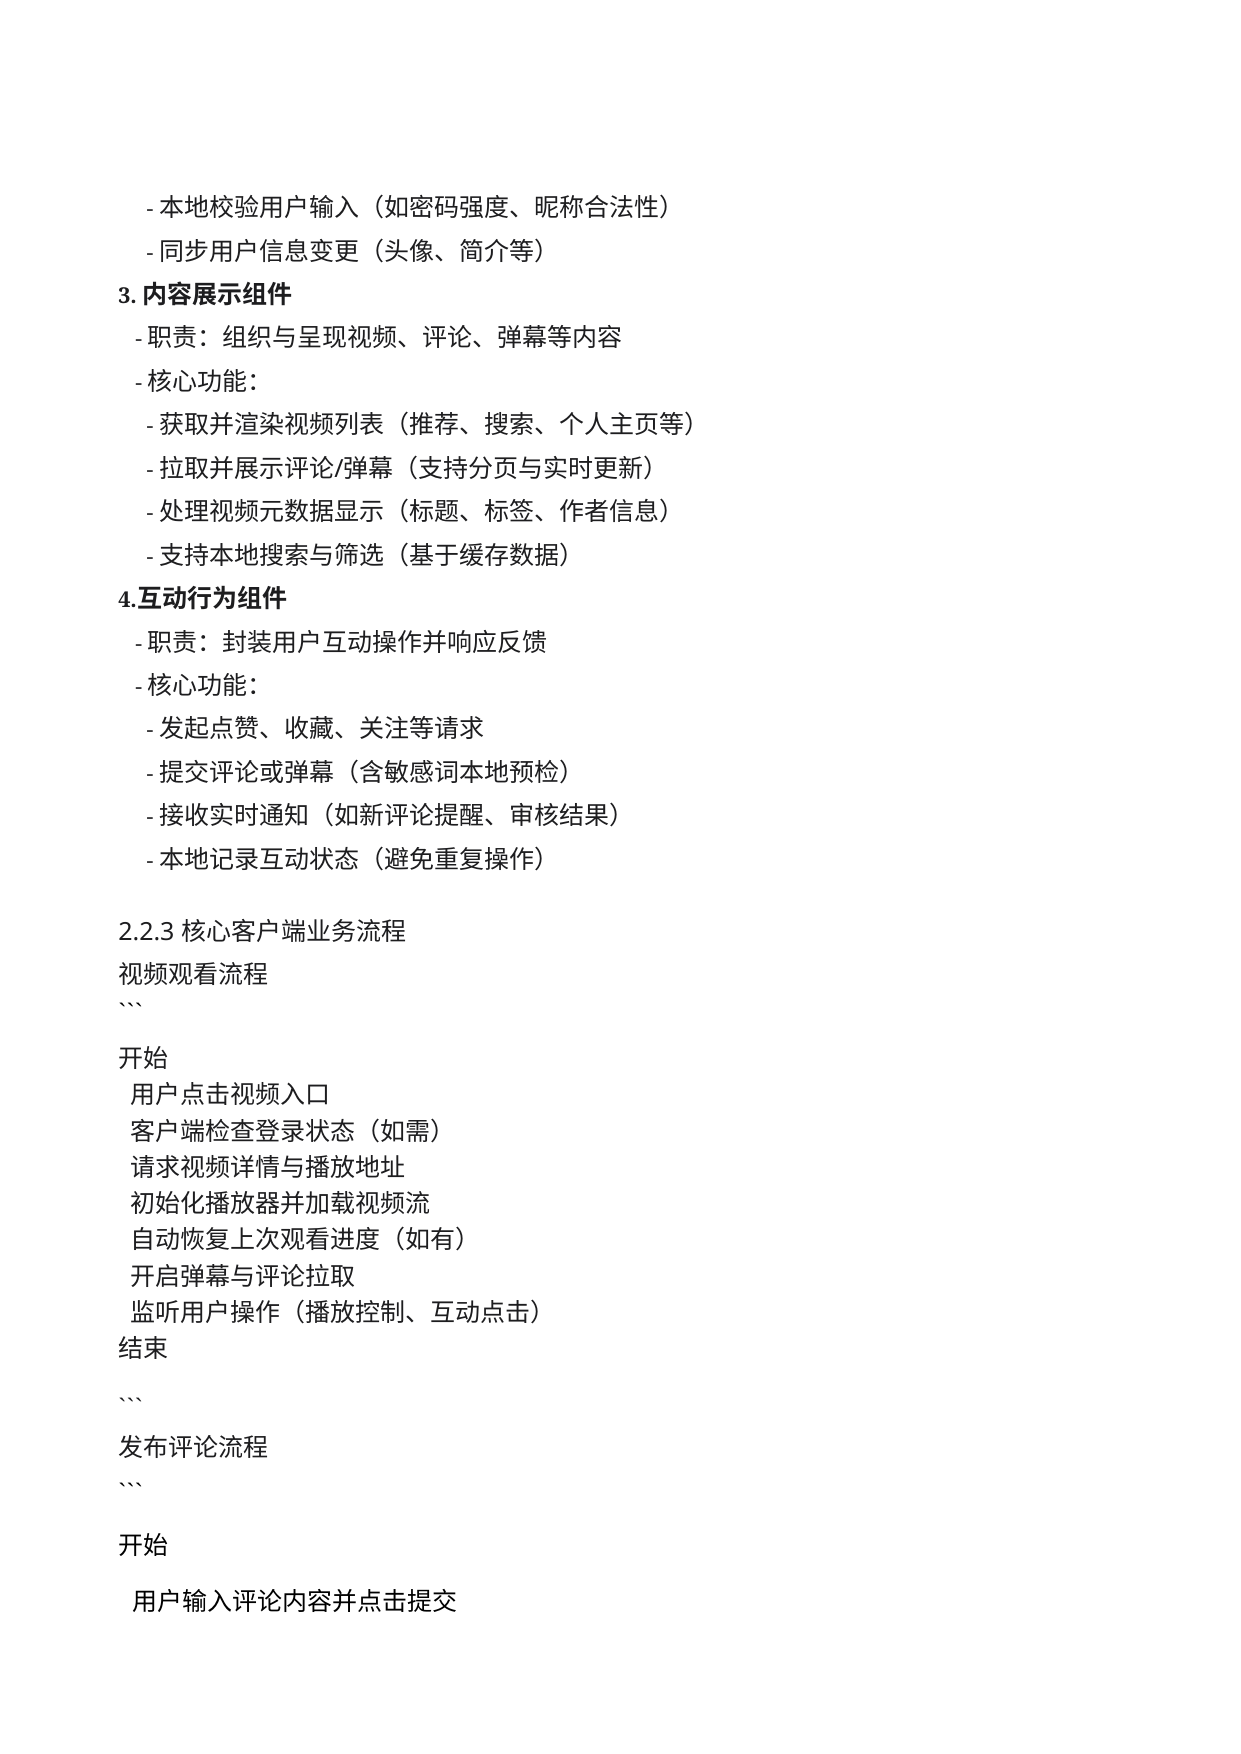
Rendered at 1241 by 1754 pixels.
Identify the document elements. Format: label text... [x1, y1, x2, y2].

text - 拉取并展示评论/弹幕（支持分页与实时更新） [118, 448, 1122, 484]
text - 处理视频元数据显示（标题、标签、作者信息） [118, 492, 1122, 528]
text 用户点击视频入口 [118, 1075, 1122, 1111]
text - 支持本地搜索与筛选（基于缓存数据） [118, 535, 1122, 571]
text ``` [118, 997, 1122, 1026]
text 开始 [118, 1525, 1122, 1561]
text 4.互动行为组件 [118, 578, 1122, 615]
text 开始 [118, 1038, 1122, 1075]
text 监听用户操作（播放控制、互动点击） [118, 1292, 1122, 1328]
text 开启弹幕与评论拉取 [118, 1256, 1122, 1292]
text 发布评论流程 [118, 1428, 1122, 1464]
text - 核心功能： [118, 361, 1122, 398]
text 视频观看流程 [118, 955, 1122, 991]
text - 接收实时通知（如新评论提醒、审核结果） [118, 796, 1122, 832]
text - 同步用户信息变更（头像、简介等） [118, 231, 1122, 267]
text 自动恢复上次观看进度（如有） [118, 1220, 1122, 1256]
text 3. 内容展示组件 [118, 274, 1122, 311]
text ``` [118, 1393, 1122, 1422]
text 请求视频详情与播放地址 [118, 1147, 1122, 1183]
text 用户输入评论内容并点击提交 [118, 1582, 1122, 1618]
text - 职责：封装用户互动操作并响应反馈 [118, 622, 1122, 658]
text ``` [118, 1478, 1122, 1507]
text - 提交评论或弹幕（含敏感词本地预检） [118, 752, 1122, 788]
text - 职责：组织与呈现视频、评论、弹幕等内容 [118, 318, 1122, 354]
text - 本地校验用户输入（如密码强度、昵称合法性） [118, 188, 1122, 224]
text - 获取并渲染视频列表（推荐、搜索、个人主页等） [118, 405, 1122, 441]
text 结束 [118, 1328, 1122, 1365]
text 客户端检查登录状态（如需） [118, 1111, 1122, 1147]
text 初始化播放器并加载视频流 [118, 1183, 1122, 1220]
subtitle 2.2.3 核心客户端业务流程 [118, 911, 1122, 948]
text - 本地记录互动状态（避免重复操作） [118, 839, 1122, 875]
text - 发起点赞、收藏、关注等请求 [118, 709, 1122, 745]
text - 核心功能： [118, 665, 1122, 702]
